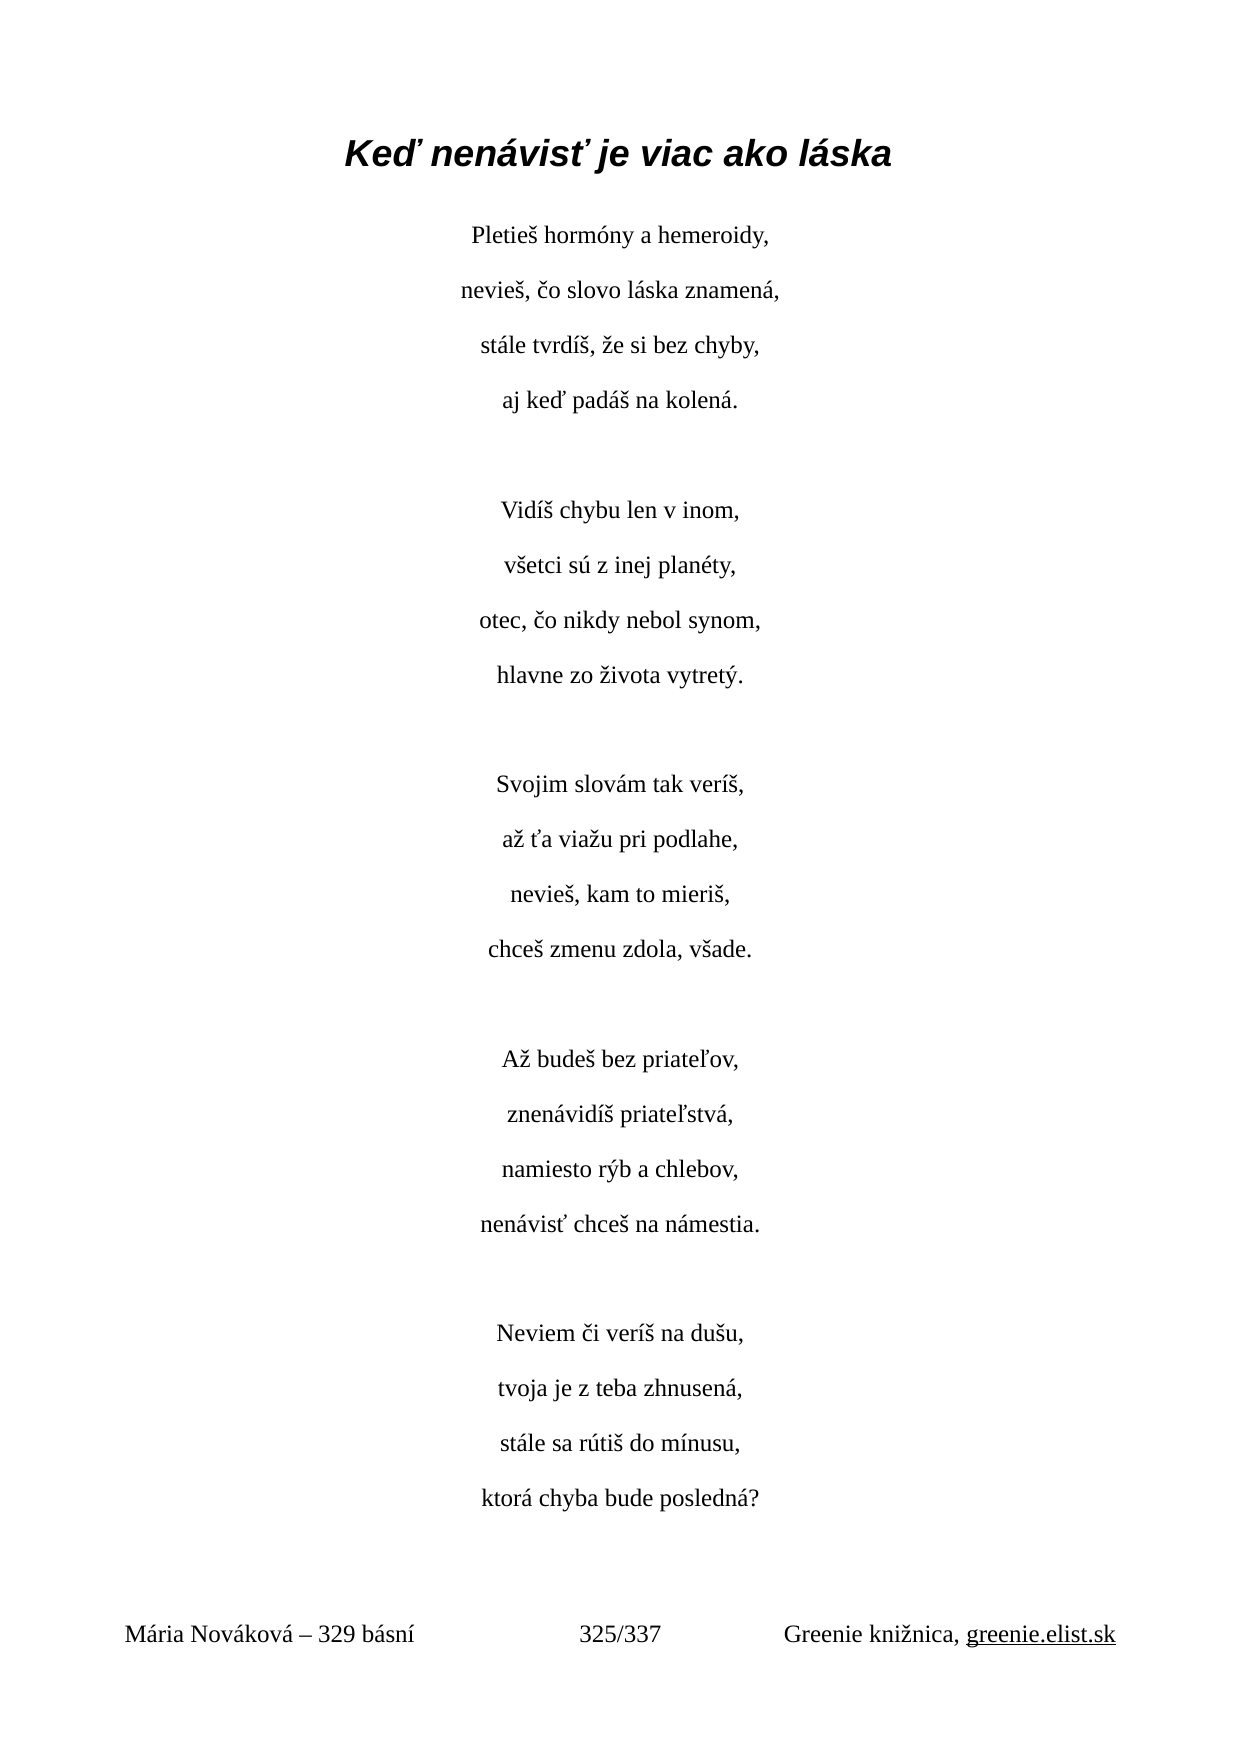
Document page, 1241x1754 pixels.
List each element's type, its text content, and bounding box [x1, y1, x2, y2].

text nenávisť chceš na námestia. [106, 1209, 1134, 1237]
text až ťa viažu pri podlahe, [106, 824, 1134, 853]
text namiesto rýb a chlebov, [106, 1154, 1134, 1182]
text stále sa rútiš do mínusu, [106, 1428, 1134, 1457]
text Svojim slovám tak veríš, [106, 769, 1134, 798]
text stále tvrdíš, že si bez chyby, [106, 330, 1134, 359]
subtitle Keď nenávisť je viac ako láska [106, 131, 1134, 174]
text nevieš, kam to mieriš, [106, 879, 1134, 908]
text Pletieš hormóny a hemeroidy, [106, 221, 1134, 249]
text hlavne zo života vytretý. [106, 660, 1134, 688]
text Vidíš chybu len v inom, [106, 495, 1134, 524]
text tvoja je z teba zhnusená, [106, 1373, 1134, 1402]
text ktorá chyba bude posledná? [106, 1483, 1134, 1512]
text chceš zmenu zdola, všade. [106, 934, 1134, 963]
text otec, čo nikdy nebol synom, [106, 605, 1134, 633]
text Až budeš bez priateľov, [106, 1044, 1134, 1073]
text Neviem či veríš na dušu, [106, 1318, 1134, 1347]
text znenávidíš priateľstvá, [106, 1099, 1134, 1128]
text nevieš, čo slovo láska znamená, [106, 275, 1134, 304]
text všetci sú z inej planéty, [106, 550, 1134, 579]
text aj keď padáš na kolená. [106, 385, 1134, 414]
